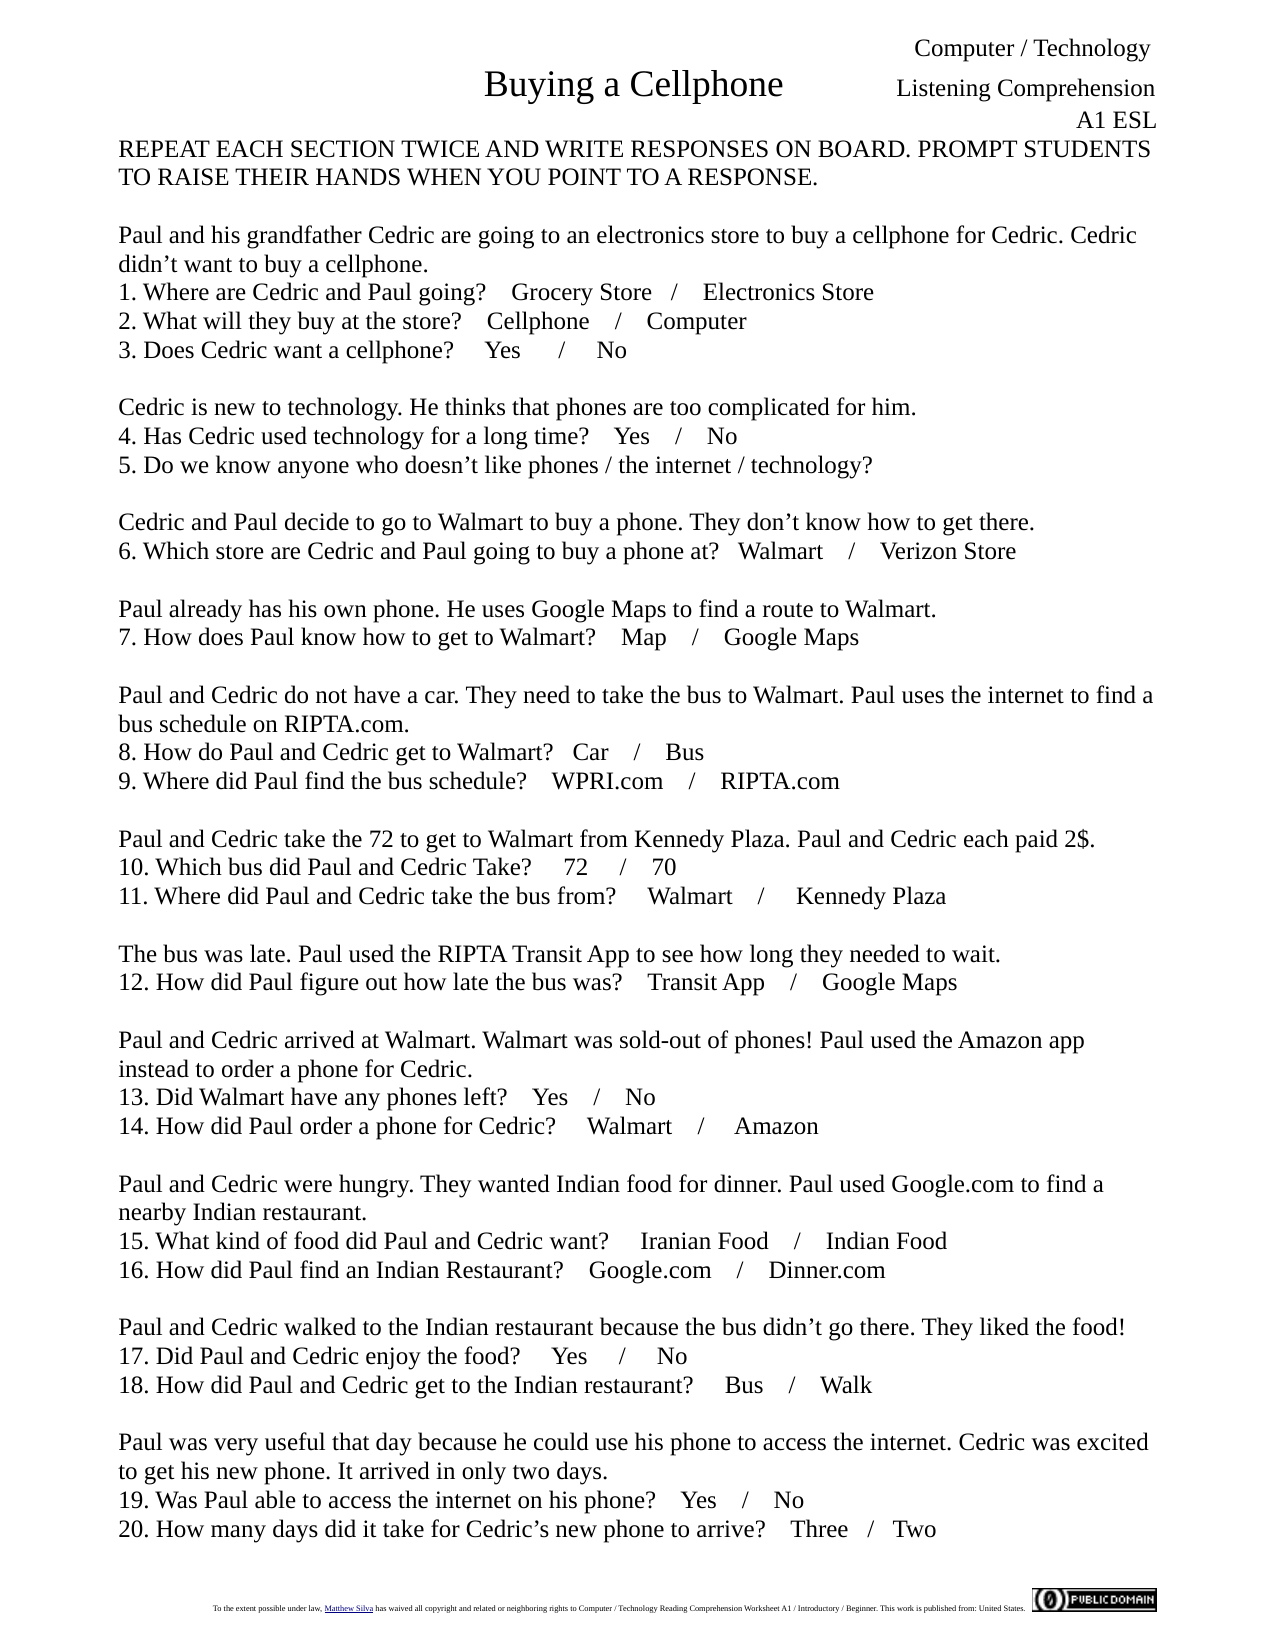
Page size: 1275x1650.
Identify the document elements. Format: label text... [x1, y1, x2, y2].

text 2. What will they buy at the store? Cellphone / Computer [118, 306, 1157, 335]
text 19. Was Paul able to access the internet on his phone? Yes / No [118, 1485, 1157, 1514]
text 4. Has Cedric used technology for a long time? Yes / No [118, 421, 1157, 450]
text 12. How did Paul figure out how late the bus was? Transit App / Google Maps [118, 967, 1157, 996]
text 1. Where are Cedric and Paul going? Grocery Store / Electronics Store [118, 277, 1157, 306]
text 20. How many days did it take for Cedric’s new phone to arrive? Three / Two [118, 1514, 1157, 1542]
text 3. Does Cedric want a cellphone? Yes / No [118, 335, 1157, 364]
text 10. Which bus did Paul and Cedric Take? 72 / 70 [118, 852, 1157, 881]
text 11. Where did Paul and Cedric take the bus from? Walmart / Kennedy Plaza [118, 881, 1157, 910]
text 17. Did Paul and Cedric enjoy the food? Yes / No [118, 1341, 1157, 1370]
text 18. How did Paul and Cedric get to the Indian restaurant? Bus / Walk [118, 1370, 1157, 1399]
text 13. Did Walmart have any phones left? Yes / No [118, 1082, 1157, 1111]
text 8. How do Paul and Cedric get to Walmart? Car / Bus [118, 737, 1157, 766]
text Cedric and Paul decide to go to Walmart to buy a phone. They don’t know how to get there. [118, 507, 1157, 536]
picture [1032, 1588, 1157, 1612]
text REPEAT EACH SECTION TWICE AND WRITE RESPONSES ON BOARD. PROMPT STUDENTS TO RAISE THEIR HANDS WHEN YOU POINT TO A RESPONSE. [118, 134, 1157, 191]
text 14. How did Paul order a phone for Cedric? Walmart / Amazon [118, 1111, 1157, 1140]
text 15. What kind of food did Paul and Cedric want? Iranian Food / Indian Food [118, 1226, 1157, 1255]
text Paul and his grandfather Cedric are going to an electronics store to buy a cellphone for Cedric. Cedric didn’t want to buy a cellphone. [118, 220, 1157, 277]
text 9. Where did Paul find the bus schedule? WPRI.com / RIPTA.com [118, 766, 1157, 795]
text Paul and Cedric were hungry. They wanted Indian food for dinner. Paul used Google.com to find a nearby Indian restaurant. [118, 1169, 1157, 1226]
text Cedric is new to technology. He thinks that phones are too complicated for him. [118, 392, 1157, 421]
text 5. Do we know anyone who doesn’t like phones / the internet / technology? [118, 450, 1157, 479]
text 16. How did Paul find an Indian Restaurant? Google.com / Dinner.com [118, 1255, 1157, 1284]
text Paul and Cedric take the 72 to get to Walmart from Kennedy Plaza. Paul and Cedric each paid 2$. [118, 824, 1157, 852]
text 6. Which store are Cedric and Paul going to buy a phone at? Walmart / Verizon Store [118, 536, 1157, 565]
text 7. How does Paul know how to get to Walmart? Map / Google Maps [118, 622, 1157, 651]
text Paul and Cedric do not have a car. They need to take the bus to Walmart. Paul uses the internet to find a bus schedule on RIPTA.com. [118, 680, 1157, 737]
text Paul was very useful that day because he could use his phone to access the internet. Cedric was excited to get his new phone. It arrived in only two days. [118, 1427, 1157, 1485]
text Paul and Cedric arrived at Walmart. Walmart was sold-out of phones! Paul used the Amazon app instead to order a phone for Cedric. [118, 1025, 1157, 1082]
text The bus was late. Paul used the RIPTA Transit App to see how long they needed to wait. [118, 939, 1157, 967]
text Paul already has his own phone. He uses Google Maps to find a route to Walmart. [118, 594, 1157, 622]
text Paul and Cedric walked to the Indian restaurant because the bus didn’t go there. They liked the food! [118, 1312, 1157, 1341]
